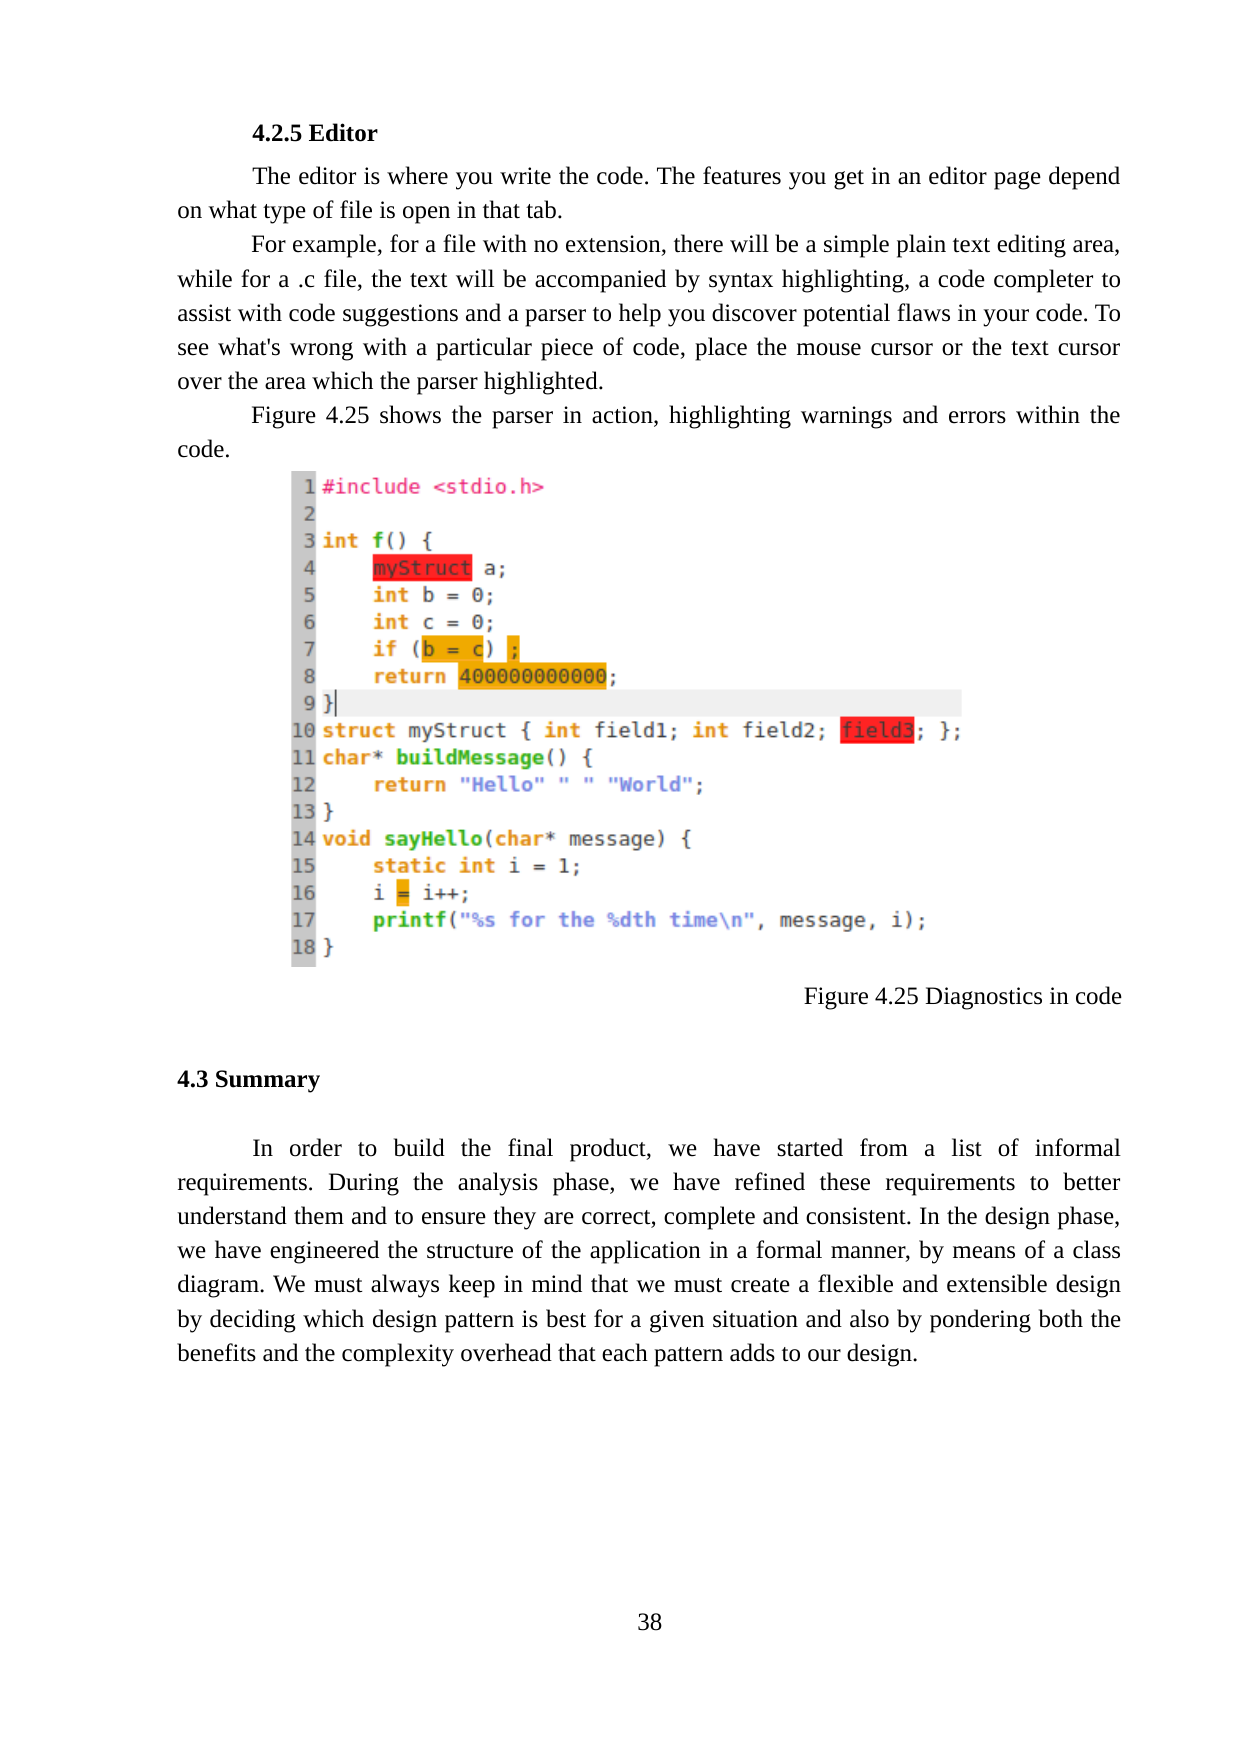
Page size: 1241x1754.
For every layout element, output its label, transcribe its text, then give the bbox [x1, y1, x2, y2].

subtitle 4.3 Summary [177, 1064, 1122, 1093]
text In order to build the final product, we have started from a list of informal requirements. During the analysis phase, we have refined these requirements to better understand them and to ensure they are correct, complete and consistent. In the design phase, we have engineered the structure of the application in a formal manner, by means of a class diagram. We must always keep in mind that we must create a flexible and extensible design by deciding which design pattern is best for a given situation and also by pondering both the benefits and the complexity overhead that each pattern adds to our design. [177, 1133, 1122, 1367]
text Figure 4.25 shows the parser in action, highlighting warnings and errors within the code. [177, 400, 1122, 463]
picture [291, 471, 962, 967]
text For example, for a file with no extension, there will be a simple plain text editing area, while for a .c file, the text will be accompanied by syntax highlighting, a code completer to assist with code suggestions and a parser to help you discover potential flaws in your code. To see what's wrong with a particular piece of code, place the mouse cursor or the text cursor over the area which the parser highlighted. [177, 229, 1122, 395]
text The editor is where you write the code. The features you get in an editor page depend on what type of file is open in that tab. [177, 161, 1122, 224]
subtitle 4.2.5 Editor [177, 118, 1122, 147]
text Figure 4.25 Diagnostics in code [177, 981, 1122, 1010]
